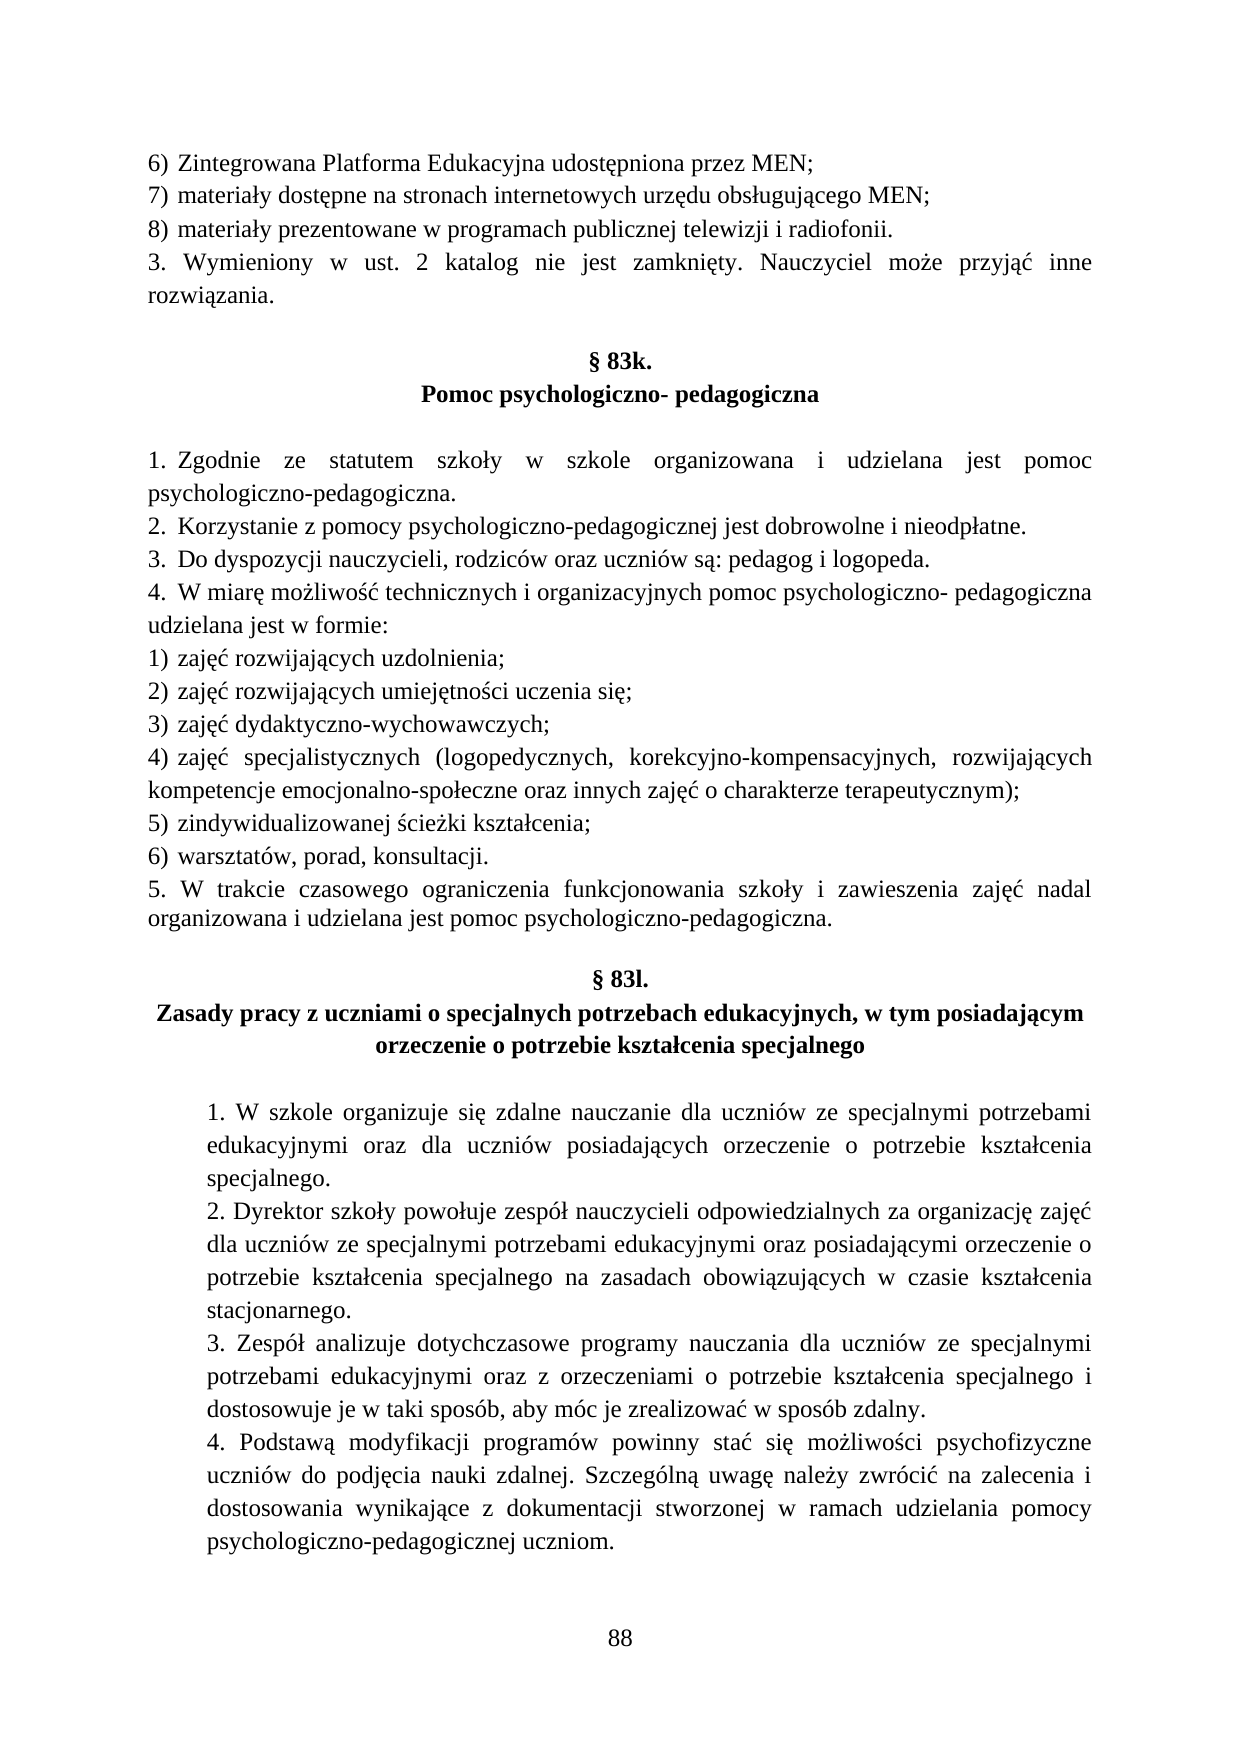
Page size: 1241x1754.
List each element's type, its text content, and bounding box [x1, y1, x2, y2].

list zajęć rozwijających umiejętności uczenia się; [148, 676, 1093, 705]
list zindywidualizowanej ścieżki kształcenia; [148, 808, 1093, 837]
subtitle Zasady pracy z uczniami o specjalnych potrzebach edukacyjnych, w tym posiadającym orzeczenie o potrzebie kształcenia specjalnego [148, 998, 1093, 1059]
list materiały dostępne na stronach internetowych urzędu obsługującego MEN; [148, 181, 1093, 209]
list Zintegrowana Platforma Edukacyjna udostępniona przez MEN; [148, 148, 1093, 176]
text § 83l. [148, 964, 1093, 993]
list 5. W trakcie czasowego ograniczenia funkcjonowania szkoły i zawieszenia zajęć nadal organizowana i udzielana jest pomoc psychologiczno-pedagogiczna. [148, 874, 1093, 932]
list 4. Podstawą modyfikacji programów powinny stać się możliwości psychofizyczne uczniów do podjęcia nauki zdalnej. Szczególną uwagę należy zwrócić na zalecenia i dostosowania wynikające z dokumentacji stworzonej w ramach udzielania pomocy psychologiczno-pedagogicznej uczniom. [159, 1427, 1093, 1555]
list W miarę możliwość technicznych i organizacyjnych pomoc psychologiczno- pedagogiczna udzielana jest w formie: [148, 577, 1093, 639]
list 3. Zespół analizuje dotychczasowe programy nauczania dla uczniów ze specjalnymi potrzebami edukacyjnymi oraz z orzeczeniami o potrzebie kształcenia specjalnego i dostosowuje je w taki sposób, aby móc je zrealizować w sposób zdalny. [159, 1328, 1093, 1423]
text § 83k. [148, 346, 1093, 374]
list 1. W szkole organizuje się zdalne nauczanie dla uczniów ze specjalnymi potrzebami edukacyjnymi oraz dla uczniów posiadających orzeczenie o potrzebie kształcenia specjalnego. [159, 1097, 1093, 1191]
list Zgodnie ze statutem szkoły w szkole organizowana i udzielana jest pomoc psychologiczno-pedagogiczna. [148, 445, 1093, 507]
list Do dyspozycji nauczycieli, rodziców oraz uczniów są: pedagog i logopeda. [148, 544, 1093, 573]
subtitle Pomoc psychologiczno- pedagogiczna [148, 379, 1093, 407]
list zajęć dydaktyczno-wychowawczych; [148, 709, 1093, 738]
list Korzystanie z pomocy psychologiczno-pedagogicznej jest dobrowolne i nieodpłatne. [148, 511, 1093, 539]
list warsztatów, porad, konsultacji. [148, 841, 1093, 870]
list zajęć specjalistycznych (logopedycznych, korekcyjno-kompensacyjnych, rozwijających kompetencje emocjonalno-społeczne oraz innych zajęć o charakterze terapeutycznym); [148, 742, 1093, 804]
list 3. Wymieniony w ust. 2 katalog nie jest zamknięty. Nauczyciel może przyjąć inne rozwiązania. [148, 247, 1093, 308]
list 2. Dyrektor szkoły powołuje zespół nauczycieli odpowiedzialnych za organizację zajęć dla uczniów ze specjalnymi potrzebami edukacyjnymi oraz posiadającymi orzeczenie o potrzebie kształcenia specjalnego na zasadach obowiązujących w czasie kształcenia stacjonarnego. [159, 1196, 1093, 1323]
list zajęć rozwijających uzdolnienia; [148, 643, 1093, 672]
list materiały prezentowane w programach publicznej telewizji i radiofonii. [148, 214, 1093, 242]
